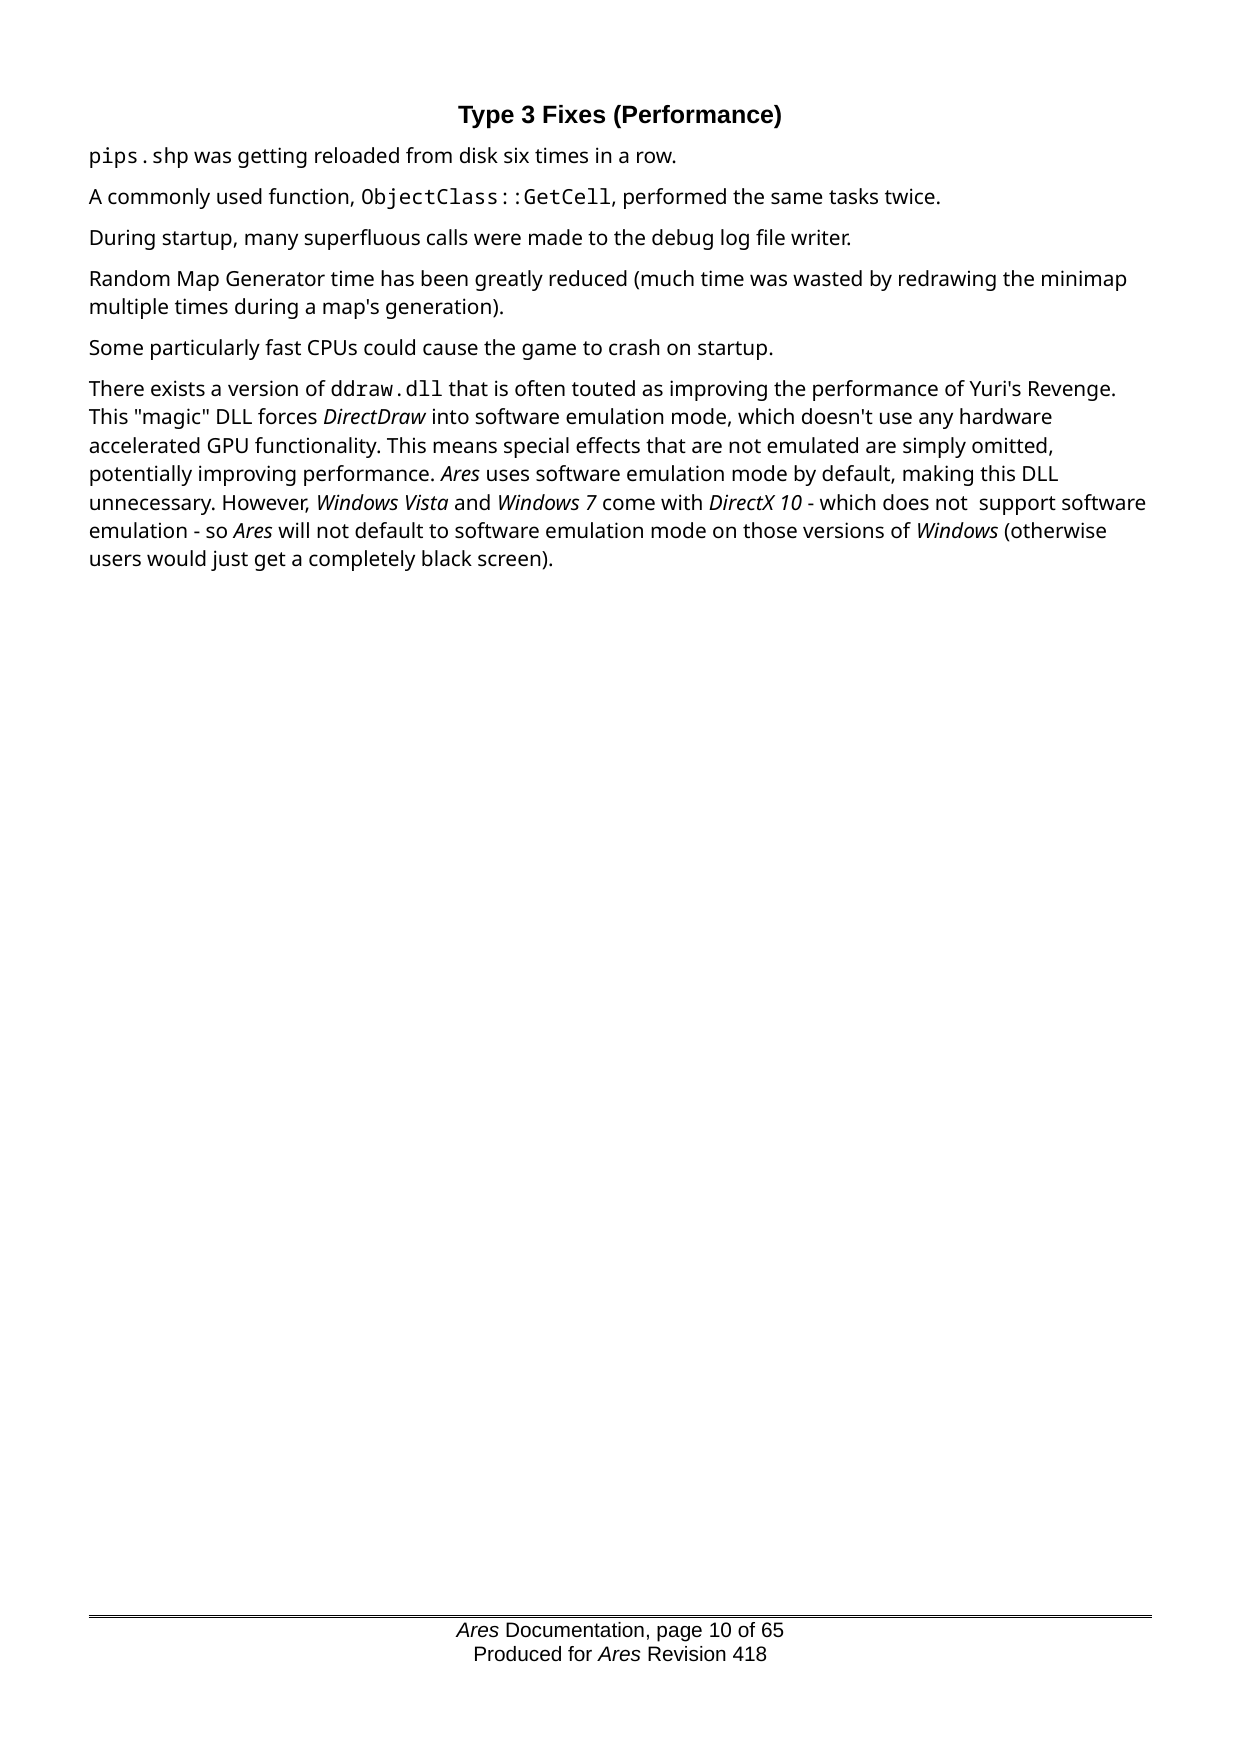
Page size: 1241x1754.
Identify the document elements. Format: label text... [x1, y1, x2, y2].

text Random Map Generator time has been greatly reduced (much time was wasted by redrawing the minimap multiple times during a map's generation). [88, 264, 1152, 321]
text During startup, many superfluous calls were made to the debug log file writer. [88, 223, 1152, 251]
text There exists a version of ddraw.dll that is often touted as improving the performance of Yuri's Revenge. This "magic" DLL forces DirectDraw into software emulation mode, which doesn't use any hardware accelerated GPU functionality. This means special effects that are not emulated are simply omitted, potentially improving performance. Ares uses software emulation mode by default, making this DLL unnecessary. However, Windows Vista and Windows 7 come with DirectX 10 - which does not support software emulation - so Ares will not default to software emulation mode on those versions of Windows (otherwise users would just get a completely black screen). [88, 374, 1152, 573]
text pips.shp was getting reloaded from disk six times in a row. [88, 141, 1152, 169]
text Some particularly fast CPUs could cause the game to crash on startup. [88, 333, 1152, 361]
subtitle Type 3 Fixes (Performance) [88, 100, 1152, 129]
text A commonly used function, ObjectClass::GetCell, performed the same tasks twice. [88, 182, 1152, 210]
